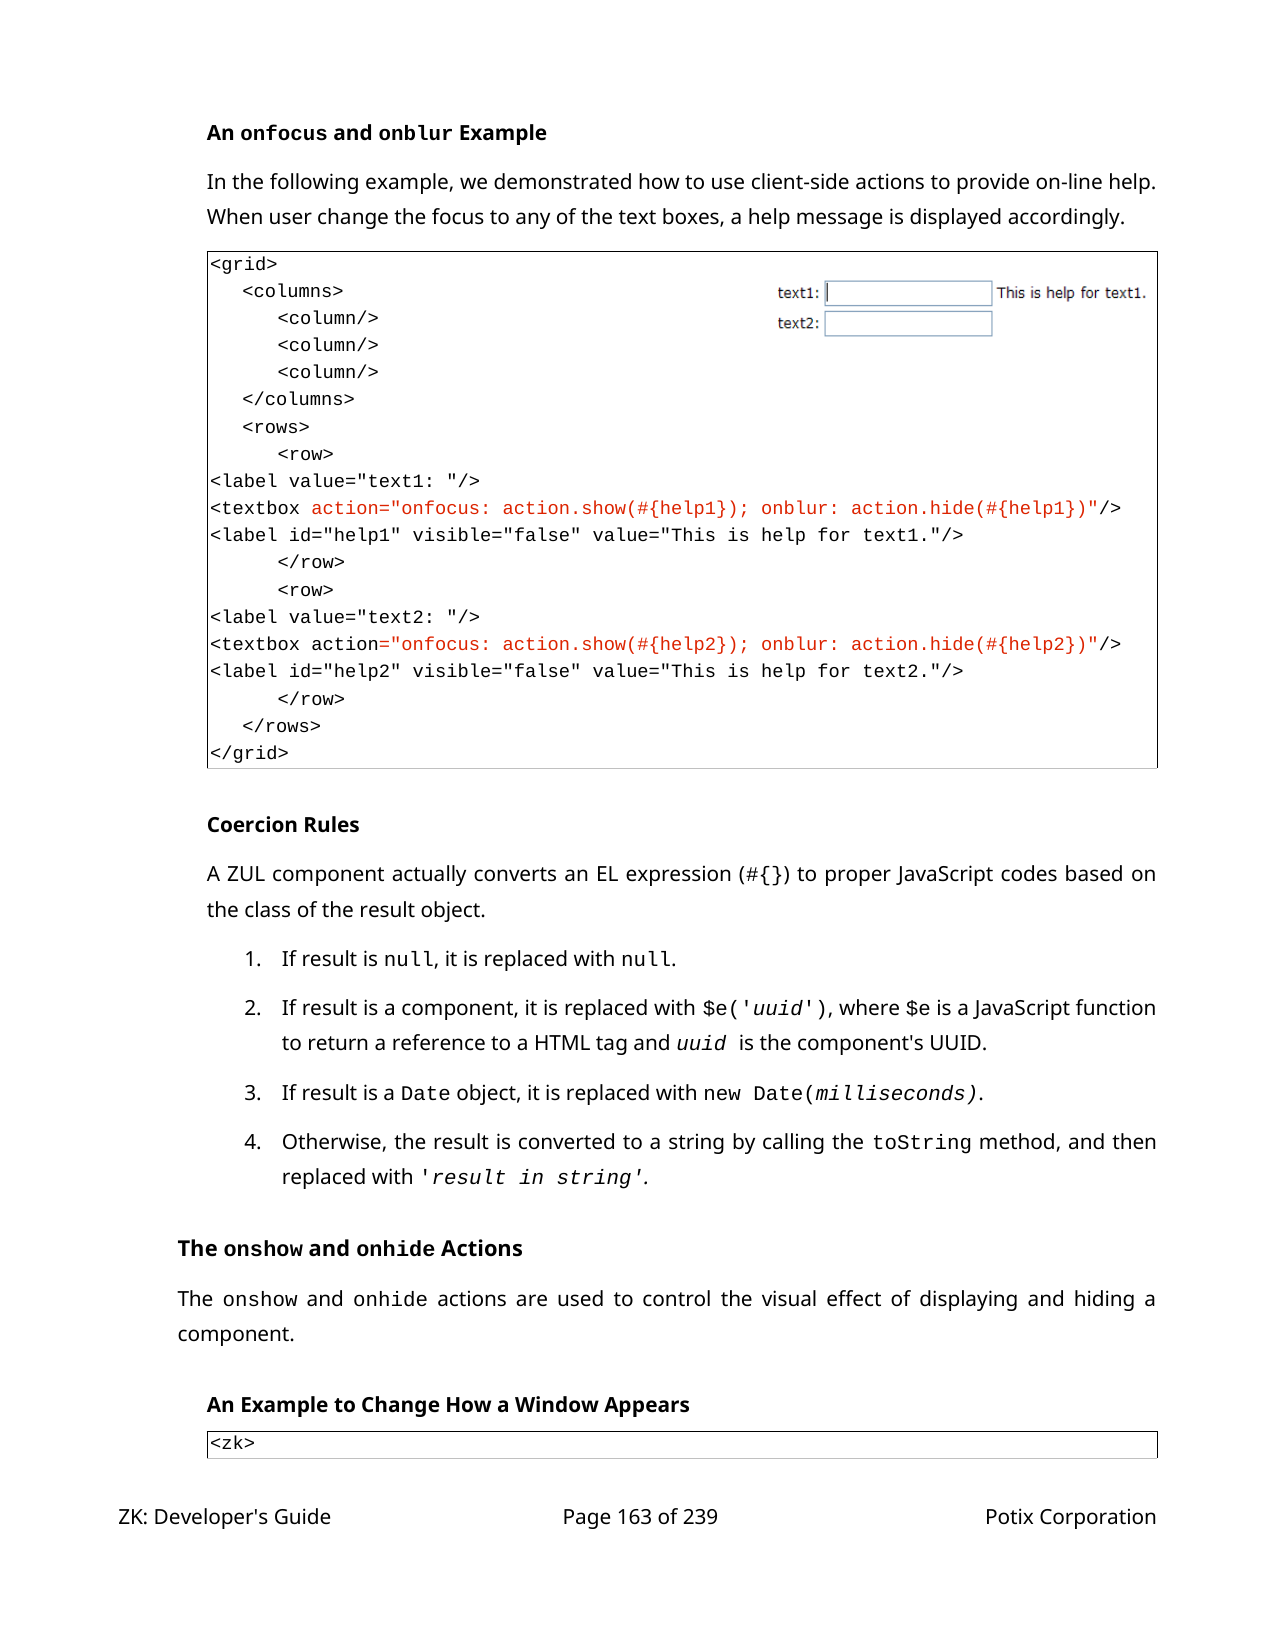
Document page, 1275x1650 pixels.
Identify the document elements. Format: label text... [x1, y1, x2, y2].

text </grid> [208, 741, 1157, 768]
list If result is a Date object, it is replaced with new Date(milliseconds). [244, 1078, 1157, 1106]
text <column/> [208, 360, 1157, 384]
list Otherwise, the result is converted to a string by calling the toString method, and then replaced with 'result in string'. [244, 1127, 1157, 1191]
text <label value="text2: "/> [208, 605, 1157, 629]
subtitle An Example to Change How a Window Appears [207, 1390, 1157, 1418]
text </rows> [208, 713, 1157, 738]
list If result is null, it is replaced with null. [244, 944, 1157, 972]
text A ZUL component actually converts an EL expression (#{}) to proper JavaScript codes based on the class of the result object. [207, 859, 1157, 923]
text <column/> [208, 306, 776, 330]
text <textbox action="onfocus: action.show(#{help2}); onblur: action.hide(#{help2})"/> [208, 632, 1157, 656]
text <column/> [208, 333, 1157, 357]
text <label id="help1" visible="false" value="This is help for text1."/> [208, 523, 1157, 547]
text </columns> [208, 387, 1157, 412]
text The onshow and onhide actions are used to control the visual effect of displaying and hiding a component. [177, 1284, 1157, 1348]
list If result is a component, it is replaced with $e('uuid'), where $e is a JavaScript function to return a reference to a HTML tag and uuid is the component's UUID. [244, 993, 1157, 1057]
text </row> [208, 686, 1157, 711]
text <columns> [208, 278, 776, 303]
text <row> [208, 578, 1157, 602]
text <row> [208, 442, 1157, 466]
subtitle An onfocus and onblur Example [207, 118, 1157, 147]
text <label id="help2" visible="false" value="This is help for text2."/> [208, 659, 1157, 683]
text In the following example, we demonstrated how to use client-side actions to provide on-line help. When user change the focus to any of the text boxes, a help message is displayed accordingly. [207, 167, 1157, 231]
text </row> [208, 550, 1157, 575]
text <label value="text1: "/> [208, 469, 1157, 493]
subtitle Coercion Rules [207, 811, 1157, 839]
picture [776, 276, 1152, 340]
subtitle The onshow and onhide Actions [177, 1233, 1157, 1263]
text <grid> [208, 252, 1157, 276]
text <zk> [208, 1432, 1157, 1458]
text <textbox action="onfocus: action.show(#{help1}); onblur: action.hide(#{help1})"/> [208, 496, 1157, 520]
text <rows> [208, 414, 1157, 439]
